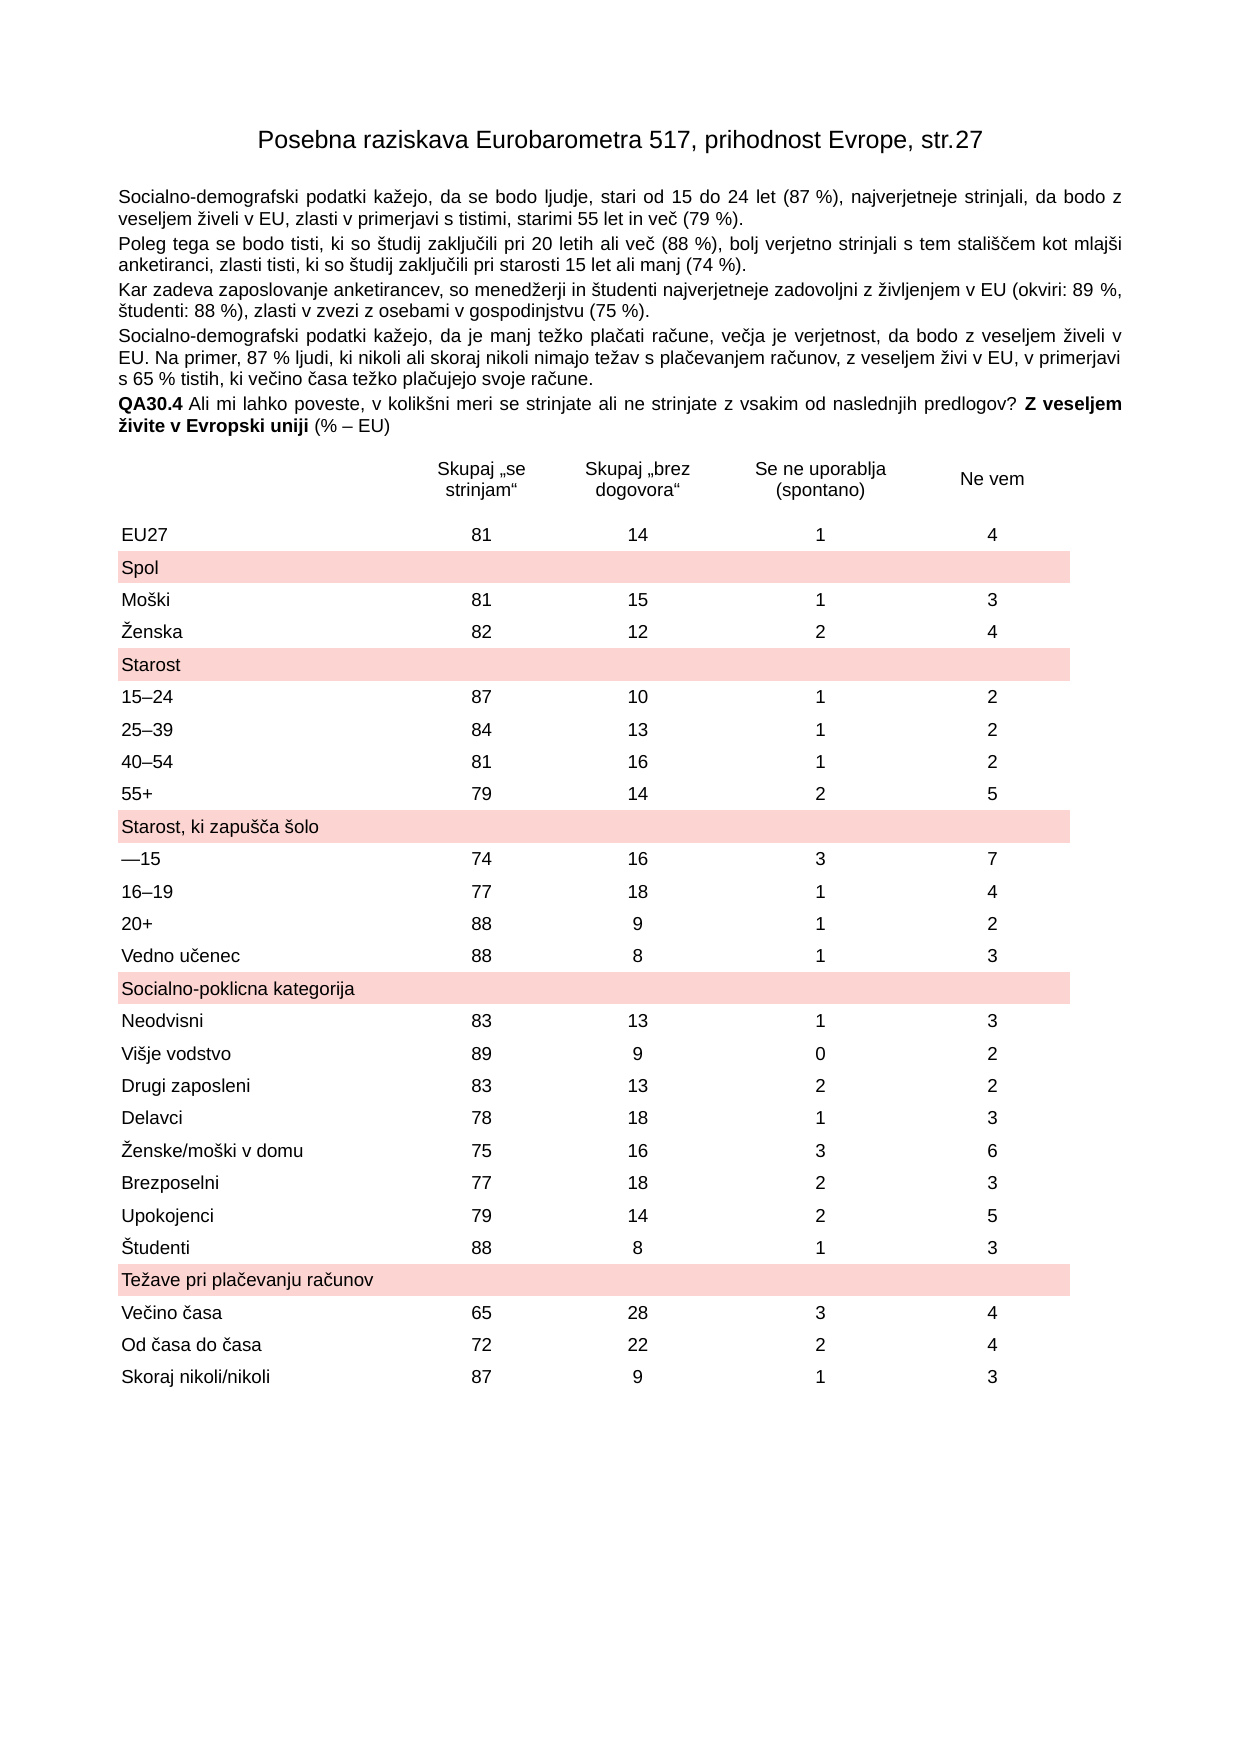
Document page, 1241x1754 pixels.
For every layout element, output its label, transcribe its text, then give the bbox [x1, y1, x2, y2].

table_cell 2 [726, 1167, 915, 1199]
table_cell 1 [726, 584, 915, 616]
table_cell 4 [915, 616, 1070, 648]
table_cell 9 [549, 1037, 726, 1069]
table_cell 2 [726, 1069, 915, 1102]
table_cell 3 [915, 1231, 1070, 1264]
table_cell 83 [413, 1069, 549, 1102]
table_cell 1 [726, 940, 915, 972]
table_cell Delavci [118, 1102, 413, 1134]
table_cell [726, 551, 915, 583]
table_cell 2 [726, 1329, 915, 1361]
table_cell 16–19 [118, 875, 413, 907]
table_cell 78 [413, 1102, 549, 1134]
table_cell 13 [549, 713, 726, 745]
table_cell [726, 648, 915, 681]
table_cell Starost [118, 648, 413, 681]
table_cell 18 [549, 1167, 726, 1199]
table_cell [726, 1264, 915, 1296]
table_cell [915, 648, 1070, 681]
table_cell 14 [549, 778, 726, 810]
table_cell 18 [549, 1102, 726, 1134]
table_cell 16 [549, 745, 726, 778]
table_cell 2 [726, 616, 915, 648]
table_cell 25–39 [118, 713, 413, 745]
table_cell —15 [118, 843, 413, 875]
table_cell 10 [549, 681, 726, 713]
table_cell 28 [549, 1296, 726, 1328]
table_cell [549, 648, 726, 681]
table_cell [549, 972, 726, 1004]
table_cell 7 [915, 843, 1070, 875]
table_cell [549, 551, 726, 583]
table_cell 14 [549, 1199, 726, 1231]
table_cell 4 [915, 1329, 1070, 1361]
table_cell 87 [413, 1361, 549, 1393]
table_cell 15–24 [118, 681, 413, 713]
table_cell Upokojenci [118, 1199, 413, 1231]
table_cell Ženske/moški v domu [118, 1134, 413, 1167]
table_cell 81 [413, 745, 549, 778]
table_cell EU27 [118, 519, 413, 551]
table_cell 79 [413, 1199, 549, 1231]
table_header Skupaj „se strinjam“ [413, 439, 549, 519]
table_cell 65 [413, 1296, 549, 1328]
table_cell 1 [726, 908, 915, 940]
text Socialno-demografski podatki kažejo, da se bodo ljudje, stari od 15 do 24 let (87 %), najverjetneje strinjali, da bodo z veseljem živeli v EU, zlasti v primerjavi s tistimi, starimi 55 let in več (79 %). [118, 186, 1122, 229]
table_cell [413, 972, 549, 1004]
table_cell 81 [413, 584, 549, 616]
table_header Se ne uporablja (spontano) [726, 439, 915, 519]
table_cell 40–54 [118, 745, 413, 778]
table_cell Ženska [118, 616, 413, 648]
table_cell 3 [726, 1296, 915, 1328]
table_cell [726, 972, 915, 1004]
table_cell 13 [549, 1069, 726, 1102]
table_cell [726, 810, 915, 843]
table_cell 9 [549, 908, 726, 940]
table_cell Vedno učenec [118, 940, 413, 972]
table_cell 3 [726, 1134, 915, 1167]
table_cell [413, 551, 549, 583]
table_cell 82 [413, 616, 549, 648]
table_cell 2 [915, 908, 1070, 940]
table_cell 89 [413, 1037, 549, 1069]
table_cell [549, 1264, 726, 1296]
table_cell 2 [915, 1037, 1070, 1069]
table_cell [413, 810, 549, 843]
table_cell 2 [726, 778, 915, 810]
table_cell 4 [915, 1296, 1070, 1328]
table_cell Težave pri plačevanju računov [118, 1264, 413, 1296]
table_cell 1 [726, 681, 915, 713]
table_cell 1 [726, 1231, 915, 1264]
table_cell 4 [915, 875, 1070, 907]
table_cell Večino časa [118, 1296, 413, 1328]
table_cell Neodvisni [118, 1005, 413, 1037]
table_cell 16 [549, 1134, 726, 1167]
text Poleg tega se bodo tisti, ki so študij zaključili pri 20 letih ali več (88 %), bolj verjetno strinjali s tem stališčem kot mlajši anketiranci, zlasti tisti, ki so študij zaključili pri starosti 15 let ali manj (74 %). [118, 232, 1122, 276]
table_cell 18 [549, 875, 726, 907]
table_cell Socialno-poklicna kategorija [118, 972, 413, 1004]
table_cell 8 [549, 1231, 726, 1264]
table_cell 88 [413, 940, 549, 972]
table_cell 3 [915, 940, 1070, 972]
table_cell 14 [549, 519, 726, 551]
table_cell 1 [726, 519, 915, 551]
table_cell 1 [726, 713, 915, 745]
table_cell [915, 1264, 1070, 1296]
table_cell [413, 648, 549, 681]
table_cell [915, 551, 1070, 583]
table_header Skupaj „brez dogovora“ [549, 439, 726, 519]
table_cell 13 [549, 1005, 726, 1037]
table_cell Študenti [118, 1231, 413, 1264]
table_cell 3 [915, 1005, 1070, 1037]
table_cell 1 [726, 1102, 915, 1134]
table_cell [549, 810, 726, 843]
table_cell 1 [726, 1361, 915, 1393]
table_cell 16 [549, 843, 726, 875]
table_cell [915, 810, 1070, 843]
table_cell Spol [118, 551, 413, 583]
table_cell 2 [915, 745, 1070, 778]
table_cell Višje vodstvo [118, 1037, 413, 1069]
table_cell 3 [915, 1167, 1070, 1199]
table_cell 0 [726, 1037, 915, 1069]
text Socialno-demografski podatki kažejo, da je manj težko plačati račune, večja je verjetnost, da bodo z veseljem živeli v EU. Na primer, 87 % ljudi, ki nikoli ali skoraj nikoli nimajo težav s plačevanjem računov, z veseljem živi v EU, v primerjavi s 65 % tistih, ki večino časa težko plačujejo svoje račune. [118, 325, 1122, 390]
table_cell 75 [413, 1134, 549, 1167]
table_cell 5 [915, 778, 1070, 810]
table_cell 4 [915, 519, 1070, 551]
table_cell 84 [413, 713, 549, 745]
table_cell 2 [915, 681, 1070, 713]
table_cell Od časa do časa [118, 1329, 413, 1361]
table_cell Brezposelni [118, 1167, 413, 1199]
table_cell 77 [413, 1167, 549, 1199]
table_cell 2 [915, 713, 1070, 745]
table_cell 20+ [118, 908, 413, 940]
table_cell 87 [413, 681, 549, 713]
table_header [118, 439, 413, 519]
table_cell 74 [413, 843, 549, 875]
table_cell 1 [726, 745, 915, 778]
table_cell 1 [726, 875, 915, 907]
table_cell 88 [413, 1231, 549, 1264]
table_cell [915, 972, 1070, 1004]
table_cell 81 [413, 519, 549, 551]
text Kar zadeva zaposlovanje anketirancev, so menedžerji in študenti najverjetneje zadovoljni z življenjem v EU (okviri: 89 %, študenti: 88 %), zlasti v zvezi z osebami v gospodinjstvu (75 %). [118, 279, 1122, 322]
table_cell 3 [915, 584, 1070, 616]
table_cell 83 [413, 1005, 549, 1037]
table_cell Drugi zaposleni [118, 1069, 413, 1102]
table_cell 12 [549, 616, 726, 648]
table_cell 77 [413, 875, 549, 907]
table_cell 72 [413, 1329, 549, 1361]
table_cell 55+ [118, 778, 413, 810]
table_cell 3 [726, 843, 915, 875]
table_cell Skoraj nikoli/nikoli [118, 1361, 413, 1393]
table_cell [413, 1264, 549, 1296]
table_header Ne vem [915, 439, 1070, 519]
table_cell 2 [915, 1069, 1070, 1102]
table_cell 3 [915, 1102, 1070, 1134]
text QA30.4 Ali mi lahko poveste, v kolikšni meri se strinjate ali ne strinjate z vsakim od naslednjih predlogov? Z veseljem živite v Evropski uniji (% – EU) [118, 393, 1122, 436]
table_cell 1 [726, 1005, 915, 1037]
table_cell 8 [549, 940, 726, 972]
table_cell 79 [413, 778, 549, 810]
table_cell 88 [413, 908, 549, 940]
table_cell Moški [118, 584, 413, 616]
table_cell 9 [549, 1361, 726, 1393]
table_cell 22 [549, 1329, 726, 1361]
table_cell 2 [726, 1199, 915, 1231]
table_cell Starost, ki zapušča šolo [118, 810, 413, 843]
table_cell 5 [915, 1199, 1070, 1231]
table_cell 6 [915, 1134, 1070, 1167]
table_cell 3 [915, 1361, 1070, 1393]
table_cell 15 [549, 584, 726, 616]
